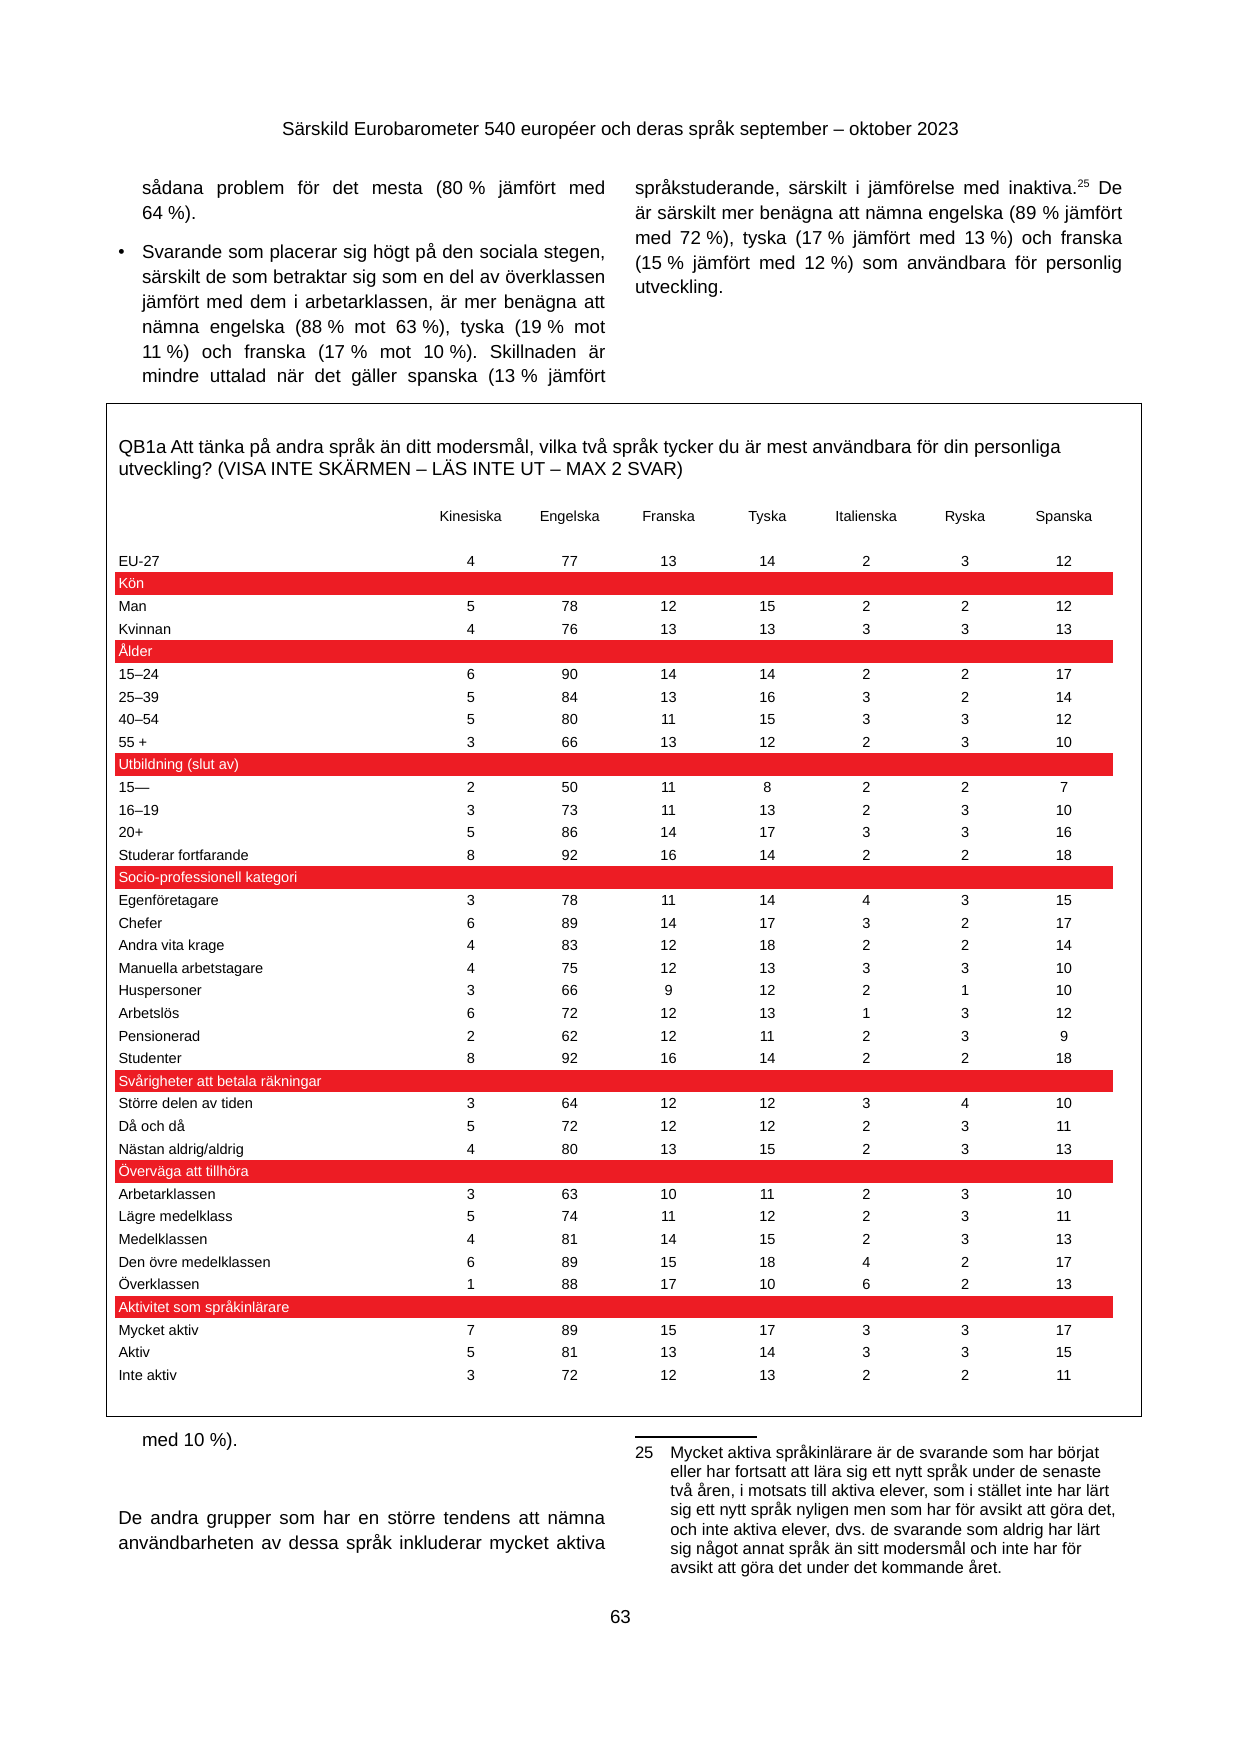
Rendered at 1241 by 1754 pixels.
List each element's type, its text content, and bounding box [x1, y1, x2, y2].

table_cell 2 [817, 776, 915, 798]
table_cell 8 [421, 844, 520, 866]
table_cell 12 [1014, 1002, 1113, 1024]
table_cell 3 [421, 1092, 520, 1115]
table_cell 17 [1014, 663, 1113, 685]
table_cell 3 [915, 1138, 1014, 1160]
table_cell 16 [1014, 821, 1113, 843]
table_cell 14 [718, 550, 817, 572]
table_cell 2 [915, 595, 1014, 617]
table_cell [520, 1160, 619, 1183]
table_cell 66 [520, 979, 619, 1002]
table_cell 13 [619, 1341, 718, 1363]
table_cell 15 [1014, 889, 1113, 911]
table_cell 2 [817, 934, 915, 957]
table_cell [817, 1160, 915, 1183]
table_cell 12 [619, 595, 718, 617]
table_cell 2 [817, 1115, 915, 1137]
table_cell [520, 1296, 619, 1318]
table_cell [817, 866, 915, 889]
table_cell Andra vita krage [115, 934, 421, 957]
table_cell 66 [520, 731, 619, 753]
table_cell [1014, 1160, 1113, 1183]
table_cell 3 [817, 618, 915, 640]
table_cell 4 [915, 1092, 1014, 1115]
table_cell 3 [915, 957, 1014, 979]
table_cell 12 [718, 1205, 817, 1228]
table_cell 3 [817, 911, 915, 934]
table_cell [421, 866, 520, 889]
table_cell 15 [619, 1250, 718, 1273]
table_cell Aktivitet som språkinlärare [115, 1296, 421, 1318]
table_cell 3 [421, 889, 520, 911]
table_cell 14 [619, 663, 718, 685]
table_cell 3 [915, 1228, 1014, 1250]
table_cell 2 [915, 934, 1014, 957]
table_cell [718, 572, 817, 595]
table_cell 10 [1014, 1092, 1113, 1115]
table_cell Chefer [115, 911, 421, 934]
table_cell 4 [817, 889, 915, 911]
table_cell 18 [718, 1250, 817, 1273]
table_cell [115, 527, 421, 550]
table_cell 17 [619, 1273, 718, 1296]
table_cell 4 [421, 1138, 520, 1160]
table_cell 17 [1014, 1250, 1113, 1273]
table_cell 13 [1014, 618, 1113, 640]
table_cell [817, 482, 915, 504]
list sådana problem för det mesta (80 % jämfört med 64 %). [118, 177, 605, 223]
table_cell 2 [817, 1024, 915, 1047]
table_cell Nästan aldrig/aldrig [115, 1138, 421, 1160]
table_cell 3 [915, 889, 1014, 911]
table_cell 6 [421, 1250, 520, 1273]
table_cell 5 [421, 595, 520, 617]
table_cell 2 [915, 844, 1014, 866]
list Svarande som placerar sig högt på den sociala stegen, särskilt de som betraktar sig som en del av överklassen jämfört med dem i arbetarklassen, är mer benägna att nämna engelska (88 % mot 63 %), tyska (19 % mot 11 %) och franska (17 % mot 10 %). Skillnaden är mindre uttalad när det gäller spanska (13 % jämfört [106, 241, 1141, 403]
table_cell 15 [718, 1138, 817, 1160]
table_cell 14 [1014, 685, 1113, 708]
table_cell 78 [520, 595, 619, 617]
text De andra grupper som har en större tendens att nämna användbarheten av dessa språk inkluderar mycket aktiva [118, 1507, 605, 1553]
table_cell 12 [718, 979, 817, 1002]
table_cell [817, 572, 915, 595]
table_cell 3 [915, 1115, 1014, 1137]
table_cell 14 [718, 844, 817, 866]
table_cell 13 [619, 731, 718, 753]
table_cell 12 [619, 1024, 718, 1047]
table_cell 2 [817, 798, 915, 821]
table_cell [817, 640, 915, 663]
table_cell 18 [718, 934, 817, 957]
table_header QB1a Att tänka på andra språk än ditt modersmål, vilka två språk tycker du är mest användbara för din personliga utveckling? (VISA INTE SKÄRMEN – LÄS INTE UT – MAX 2 SVAR) [115, 433, 1113, 482]
table_cell 3 [421, 731, 520, 753]
table_cell Italienska [817, 505, 915, 527]
table_cell [619, 866, 718, 889]
table_cell 2 [817, 595, 915, 617]
table_cell [115, 505, 421, 527]
list [107, 404, 1141, 1416]
table_cell [520, 866, 619, 889]
table_cell 12 [1014, 550, 1113, 572]
table_cell [915, 1070, 1014, 1092]
table_cell 3 [915, 1341, 1014, 1363]
table_cell 89 [520, 911, 619, 934]
table_cell [718, 1296, 817, 1318]
table_cell [1014, 527, 1113, 550]
table_cell 15 [619, 1318, 718, 1341]
table_cell Arbetarklassen [115, 1183, 421, 1205]
table_cell 50 [520, 776, 619, 798]
table_cell 10 [1014, 798, 1113, 821]
table_cell 17 [718, 1318, 817, 1341]
table_cell 76 [520, 618, 619, 640]
table_cell 14 [619, 911, 718, 934]
table_cell [1014, 753, 1113, 776]
table_cell Större delen av tiden [115, 1092, 421, 1115]
table_cell 3 [817, 685, 915, 708]
table_cell 11 [619, 889, 718, 911]
table_cell 2 [817, 1047, 915, 1069]
text Mycket aktiva språkinlärare är de svarande som har börjat eller har fortsatt att lära sig ett nytt språk under de senaste två åren, i motsats till aktiva elever, som i stället inte har lärt sig ett nytt språk nyligen men som har för avsikt att göra det, och inte aktiva elever, dvs. de svarande som aldrig har lärt sig något annat språk än sitt modersmål och inte har för avsikt att göra det under det kommande året. [635, 1443, 1122, 1577]
table_cell [718, 866, 817, 889]
table_cell [520, 527, 619, 550]
table_cell [817, 753, 915, 776]
table_cell 2 [817, 1364, 915, 1386]
table_cell 80 [520, 708, 619, 731]
table_cell 15 [718, 708, 817, 731]
table_cell 4 [421, 934, 520, 957]
table_cell Kinesiska [421, 505, 520, 527]
table_cell 78 [520, 889, 619, 911]
table_cell 86 [520, 821, 619, 843]
table_cell 15–24 [115, 663, 421, 685]
table_cell 12 [718, 1115, 817, 1137]
table_cell 1 [817, 1002, 915, 1024]
table_cell [421, 482, 520, 504]
table_cell 11 [619, 798, 718, 821]
table_cell 3 [915, 550, 1014, 572]
table_cell Egenföretagare [115, 889, 421, 911]
table_cell Mycket aktiv [115, 1318, 421, 1341]
table_cell 75 [520, 957, 619, 979]
table_cell 3 [915, 1024, 1014, 1047]
table_cell 10 [1014, 1183, 1113, 1205]
table_cell [421, 527, 520, 550]
table_cell Överväga att tillhöra [115, 1160, 421, 1183]
table_cell 14 [718, 1341, 817, 1363]
table_cell 11 [619, 776, 718, 798]
table_cell 74 [520, 1205, 619, 1228]
table_cell 14 [718, 663, 817, 685]
table_cell 11 [1014, 1364, 1113, 1386]
table_cell 5 [421, 1115, 520, 1137]
table_cell 3 [915, 1205, 1014, 1228]
table_cell Spanska [1014, 505, 1113, 527]
table_cell [619, 753, 718, 776]
table_cell 72 [520, 1002, 619, 1024]
table_cell Den övre medelklassen [115, 1250, 421, 1273]
table_cell [1014, 482, 1113, 504]
table_cell 25–39 [115, 685, 421, 708]
table_cell 16 [619, 844, 718, 866]
table_cell 77 [520, 550, 619, 572]
table_cell 81 [520, 1341, 619, 1363]
table_cell [619, 572, 718, 595]
table_cell 2 [817, 731, 915, 753]
table_cell 5 [421, 685, 520, 708]
table_cell 2 [817, 550, 915, 572]
table_cell 10 [1014, 979, 1113, 1002]
table_cell 62 [520, 1024, 619, 1047]
table_cell 64 [520, 1092, 619, 1115]
table_cell 3 [915, 798, 1014, 821]
table_cell 12 [619, 1115, 718, 1137]
table_cell 3 [915, 731, 1014, 753]
table_cell 72 [520, 1115, 619, 1137]
table_cell 12 [619, 934, 718, 957]
table_cell [915, 866, 1014, 889]
table_cell 83 [520, 934, 619, 957]
table_cell 3 [817, 957, 915, 979]
table_cell 11 [619, 1205, 718, 1228]
table_cell 90 [520, 663, 619, 685]
table_cell 3 [421, 1364, 520, 1386]
table_cell 81 [520, 1228, 619, 1250]
table_cell 13 [619, 618, 718, 640]
table_cell 14 [718, 1047, 817, 1069]
table_cell [1014, 1296, 1113, 1318]
table_cell 10 [1014, 957, 1113, 979]
table_cell 13 [1014, 1273, 1113, 1296]
table_cell 2 [817, 663, 915, 685]
table_cell 7 [421, 1318, 520, 1341]
table_cell Ålder [115, 640, 421, 663]
table_cell 2 [915, 776, 1014, 798]
table_cell Tyska [718, 505, 817, 527]
table_cell Studerar fortfarande [115, 844, 421, 866]
table_cell EU-27 [115, 550, 421, 572]
table_cell 4 [421, 618, 520, 640]
table_cell 92 [520, 844, 619, 866]
table_cell [817, 527, 915, 550]
table_cell 13 [718, 1002, 817, 1024]
table_cell 3 [915, 1002, 1014, 1024]
table_cell 2 [915, 663, 1014, 685]
table_cell [421, 753, 520, 776]
table_cell 12 [718, 1092, 817, 1115]
table_cell 7 [1014, 776, 1113, 798]
table_cell 16 [619, 1047, 718, 1069]
table_cell 2 [817, 1228, 915, 1250]
table_cell 3 [915, 1318, 1014, 1341]
table_cell 5 [421, 821, 520, 843]
table_cell 18 [1014, 844, 1113, 866]
table_cell [619, 1296, 718, 1318]
table_cell 12 [619, 1092, 718, 1115]
table_cell [718, 1070, 817, 1092]
table_cell 14 [619, 821, 718, 843]
table_cell 2 [421, 1024, 520, 1047]
table_cell 6 [421, 1002, 520, 1024]
table_cell 12 [619, 957, 718, 979]
table_cell [1014, 640, 1113, 663]
table_cell 2 [915, 685, 1014, 708]
table_cell 84 [520, 685, 619, 708]
table_cell 92 [520, 1047, 619, 1069]
table_cell 3 [817, 1341, 915, 1363]
table_cell 9 [1014, 1024, 1113, 1047]
table_cell 5 [421, 1341, 520, 1363]
table_cell 9 [619, 979, 718, 1002]
table_cell [421, 1070, 520, 1092]
table_cell 3 [915, 821, 1014, 843]
table_cell 1 [421, 1273, 520, 1296]
table_cell 2 [817, 1205, 915, 1228]
table_cell [421, 1296, 520, 1318]
table_cell 88 [520, 1273, 619, 1296]
table_cell Överklassen [115, 1273, 421, 1296]
table_cell 89 [520, 1250, 619, 1273]
table_cell 4 [421, 550, 520, 572]
table_cell 13 [619, 685, 718, 708]
table_cell Man [115, 595, 421, 617]
table_cell Kön [115, 572, 421, 595]
table_cell Kvinnan [115, 618, 421, 640]
table_cell [718, 527, 817, 550]
table_cell [619, 1070, 718, 1092]
table_cell 12 [619, 1002, 718, 1024]
table_cell [520, 572, 619, 595]
table_cell [421, 1160, 520, 1183]
table_cell 11 [718, 1183, 817, 1205]
table_cell 2 [817, 979, 915, 1002]
table_cell [718, 482, 817, 504]
table_cell Engelska [520, 505, 619, 527]
table_cell [1014, 1070, 1113, 1092]
table_cell 10 [718, 1273, 817, 1296]
table_cell [520, 482, 619, 504]
table_cell [718, 1160, 817, 1183]
table_cell Aktiv [115, 1341, 421, 1363]
table_cell 11 [619, 708, 718, 731]
table_cell 14 [619, 1228, 718, 1250]
table_cell [915, 1160, 1014, 1183]
table_cell [421, 640, 520, 663]
table_cell 80 [520, 1138, 619, 1160]
table_cell 12 [718, 731, 817, 753]
table_cell Huspersoner [115, 979, 421, 1002]
table_cell 3 [817, 1092, 915, 1115]
table_cell 3 [915, 1183, 1014, 1205]
table_cell [1014, 572, 1113, 595]
table_cell 89 [520, 1318, 619, 1341]
table_cell 5 [421, 1205, 520, 1228]
table_cell 13 [718, 618, 817, 640]
table_cell 16 [718, 685, 817, 708]
table_cell [619, 1160, 718, 1183]
table_cell 17 [1014, 1318, 1113, 1341]
table_cell 8 [718, 776, 817, 798]
table_cell 3 [817, 708, 915, 731]
table_cell 10 [1014, 731, 1113, 753]
table_cell 6 [421, 663, 520, 685]
table_cell 14 [1014, 934, 1113, 957]
table_cell 16–19 [115, 798, 421, 821]
table_cell Manuella arbetstagare [115, 957, 421, 979]
table_cell [421, 572, 520, 595]
table_cell [619, 482, 718, 504]
table_cell 15 [718, 595, 817, 617]
table_cell 13 [1014, 1228, 1113, 1250]
table_cell 14 [718, 889, 817, 911]
table_cell Inte aktiv [115, 1364, 421, 1386]
table_cell 2 [817, 844, 915, 866]
table_cell [115, 482, 421, 504]
table_cell 13 [718, 957, 817, 979]
table_cell 13 [1014, 1138, 1113, 1160]
table_cell [520, 753, 619, 776]
table_cell Medelklassen [115, 1228, 421, 1250]
table_cell 20+ [115, 821, 421, 843]
table_cell Svårigheter att betala räkningar [115, 1070, 421, 1092]
table_cell 3 [421, 979, 520, 1002]
table_cell [915, 572, 1014, 595]
table_cell [915, 1296, 1014, 1318]
table_cell 3 [915, 618, 1014, 640]
table_cell 17 [718, 821, 817, 843]
table_cell 4 [421, 1228, 520, 1250]
table_cell [817, 1296, 915, 1318]
table_cell 11 [1014, 1205, 1113, 1228]
table_cell 72 [520, 1364, 619, 1386]
table_cell 3 [817, 821, 915, 843]
table_cell 12 [1014, 595, 1113, 617]
table_cell Pensionerad [115, 1024, 421, 1047]
list med 10 %). [118, 1417, 605, 1450]
table_cell Lägre medelklass [115, 1205, 421, 1228]
table_cell 55 + [115, 731, 421, 753]
table_cell [718, 640, 817, 663]
table_cell 15 [718, 1228, 817, 1250]
text språkstuderande, särskilt i jämförelse med inaktiva. De är särskilt mer benägna att nämna engelska (89 % jämfört med 72 %), tyska (17 % jämfört med 13 %) och franska (15 % jämfört med 12 %) som användbara för personlig utveckling. [635, 177, 1122, 298]
table_cell 2 [915, 1273, 1014, 1296]
table_cell 1 [915, 979, 1014, 1002]
table_cell 2 [915, 1047, 1014, 1069]
table_cell [520, 1070, 619, 1092]
table_cell 6 [421, 911, 520, 934]
table_cell 3 [421, 798, 520, 821]
table_cell Socio-professionell kategori [115, 866, 421, 889]
table_cell 12 [619, 1364, 718, 1386]
table_cell 12 [1014, 708, 1113, 731]
table_cell [915, 753, 1014, 776]
table_cell [817, 1070, 915, 1092]
table_cell [520, 640, 619, 663]
table_cell 40–54 [115, 708, 421, 731]
table_cell [718, 753, 817, 776]
table_cell Franska [619, 505, 718, 527]
table_cell Arbetslös [115, 1002, 421, 1024]
table_cell 2 [421, 776, 520, 798]
table_cell 13 [619, 550, 718, 572]
table_cell 17 [718, 911, 817, 934]
table_cell [915, 527, 1014, 550]
table_cell 15— [115, 776, 421, 798]
table_cell 13 [619, 1138, 718, 1160]
table_cell [915, 640, 1014, 663]
table_cell 2 [915, 1364, 1014, 1386]
table_cell 10 [619, 1183, 718, 1205]
table_cell 3 [421, 1183, 520, 1205]
table_cell 5 [421, 708, 520, 731]
table_cell [619, 527, 718, 550]
table_cell 2 [915, 911, 1014, 934]
table_cell 11 [1014, 1115, 1113, 1137]
table_cell 3 [817, 1318, 915, 1341]
table_cell Studenter [115, 1047, 421, 1069]
table_cell 8 [421, 1047, 520, 1069]
table_cell Då och då [115, 1115, 421, 1137]
table_cell [915, 482, 1014, 504]
table_cell 2 [915, 1250, 1014, 1273]
table_cell 2 [817, 1183, 915, 1205]
table_cell 63 [520, 1183, 619, 1205]
table_cell 6 [817, 1273, 915, 1296]
table_cell 4 [817, 1250, 915, 1273]
table_cell 13 [718, 798, 817, 821]
table_cell 3 [915, 708, 1014, 731]
table_cell Ryska [915, 505, 1014, 527]
table_cell 4 [421, 957, 520, 979]
table_cell 15 [1014, 1341, 1113, 1363]
table_cell 11 [718, 1024, 817, 1047]
table_cell [619, 640, 718, 663]
table_cell 2 [817, 1138, 915, 1160]
table_cell 13 [718, 1364, 817, 1386]
table_cell [1014, 866, 1113, 889]
table_cell 73 [520, 798, 619, 821]
table_cell 17 [1014, 911, 1113, 934]
table_cell Utbildning (slut av) [115, 753, 421, 776]
table_cell 18 [1014, 1047, 1113, 1069]
